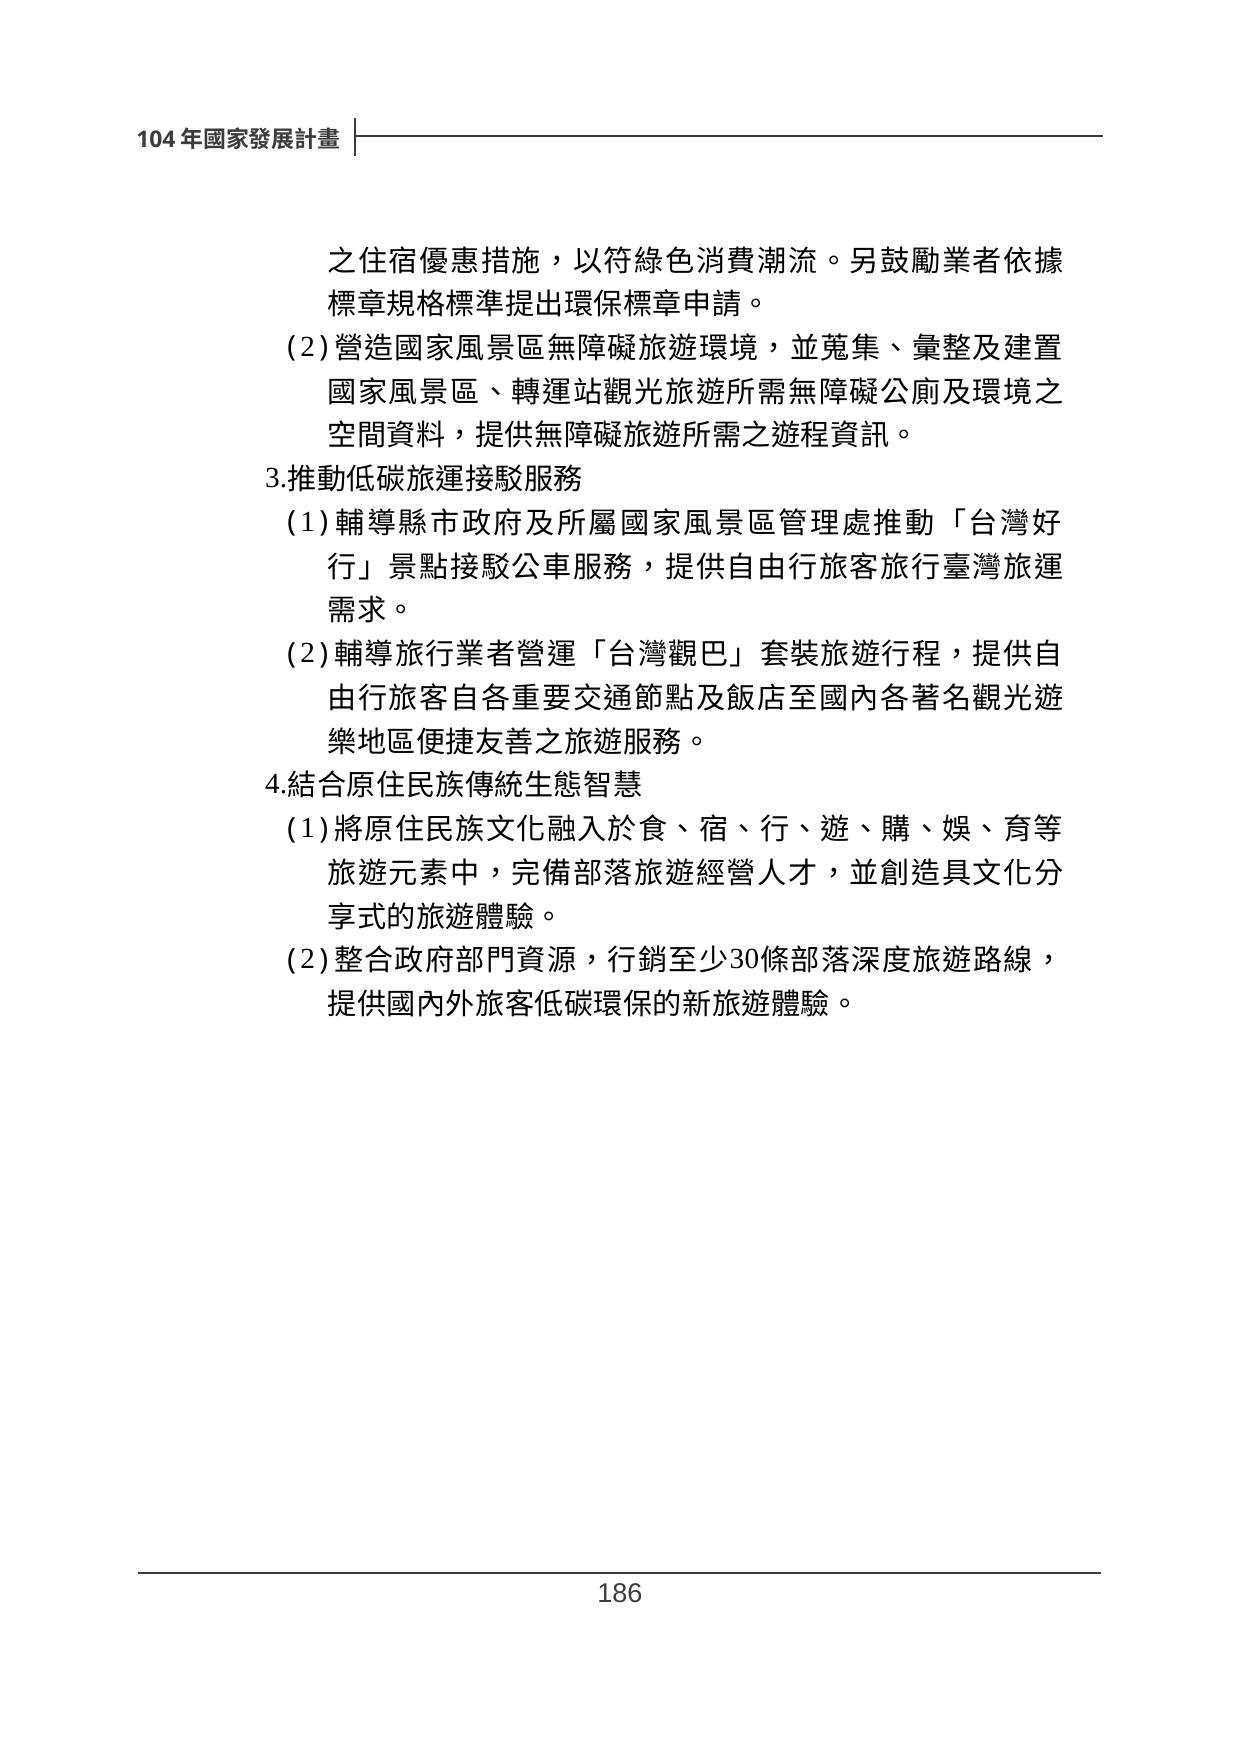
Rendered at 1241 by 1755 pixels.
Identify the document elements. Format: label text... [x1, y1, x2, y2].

text (1)將原住民族文化融入於食、宿、行、遊、購、娛、育等旅遊元素中，完備部落旅遊經營人才，並創造具文化分享式的旅遊體驗。 [282, 805, 1063, 936]
text 4.結合原住民族傳統生態智慧 [265, 761, 1063, 805]
text (2)輔導旅行業者營運「台灣觀巴」套裝旅遊行程，提供自由行旅客自各重要交通節點及飯店至國內各著名觀光遊樂地區便捷友善之旅遊服務。 [282, 630, 1063, 761]
text (2)整合政府部門資源，行銷至少30條部落深度旅遊路線，提供國內外旅客低碳環保的新旅遊體驗。 [282, 936, 1063, 1024]
text 之住宿優惠措施，以符綠色消費潮流。另鼓勵業者依據標章規格標準提出環保標章申請。 [282, 236, 1063, 324]
text (1)輔導縣市政府及所屬國家風景區管理處推動「台灣好行」景點接駁公車服務，提供自由行旅客旅行臺灣旅運需求。 [282, 499, 1063, 630]
text 3.推動低碳旅運接駁服務 [265, 455, 1063, 499]
text (2)營造國家風景區無障礙旅遊環境，並蒐集、彙整及建置國家風景區、轉運站觀光旅遊所需無障礙公廁及環境之空間資料，提供無障礙旅遊所需之遊程資訊。 [282, 324, 1063, 455]
